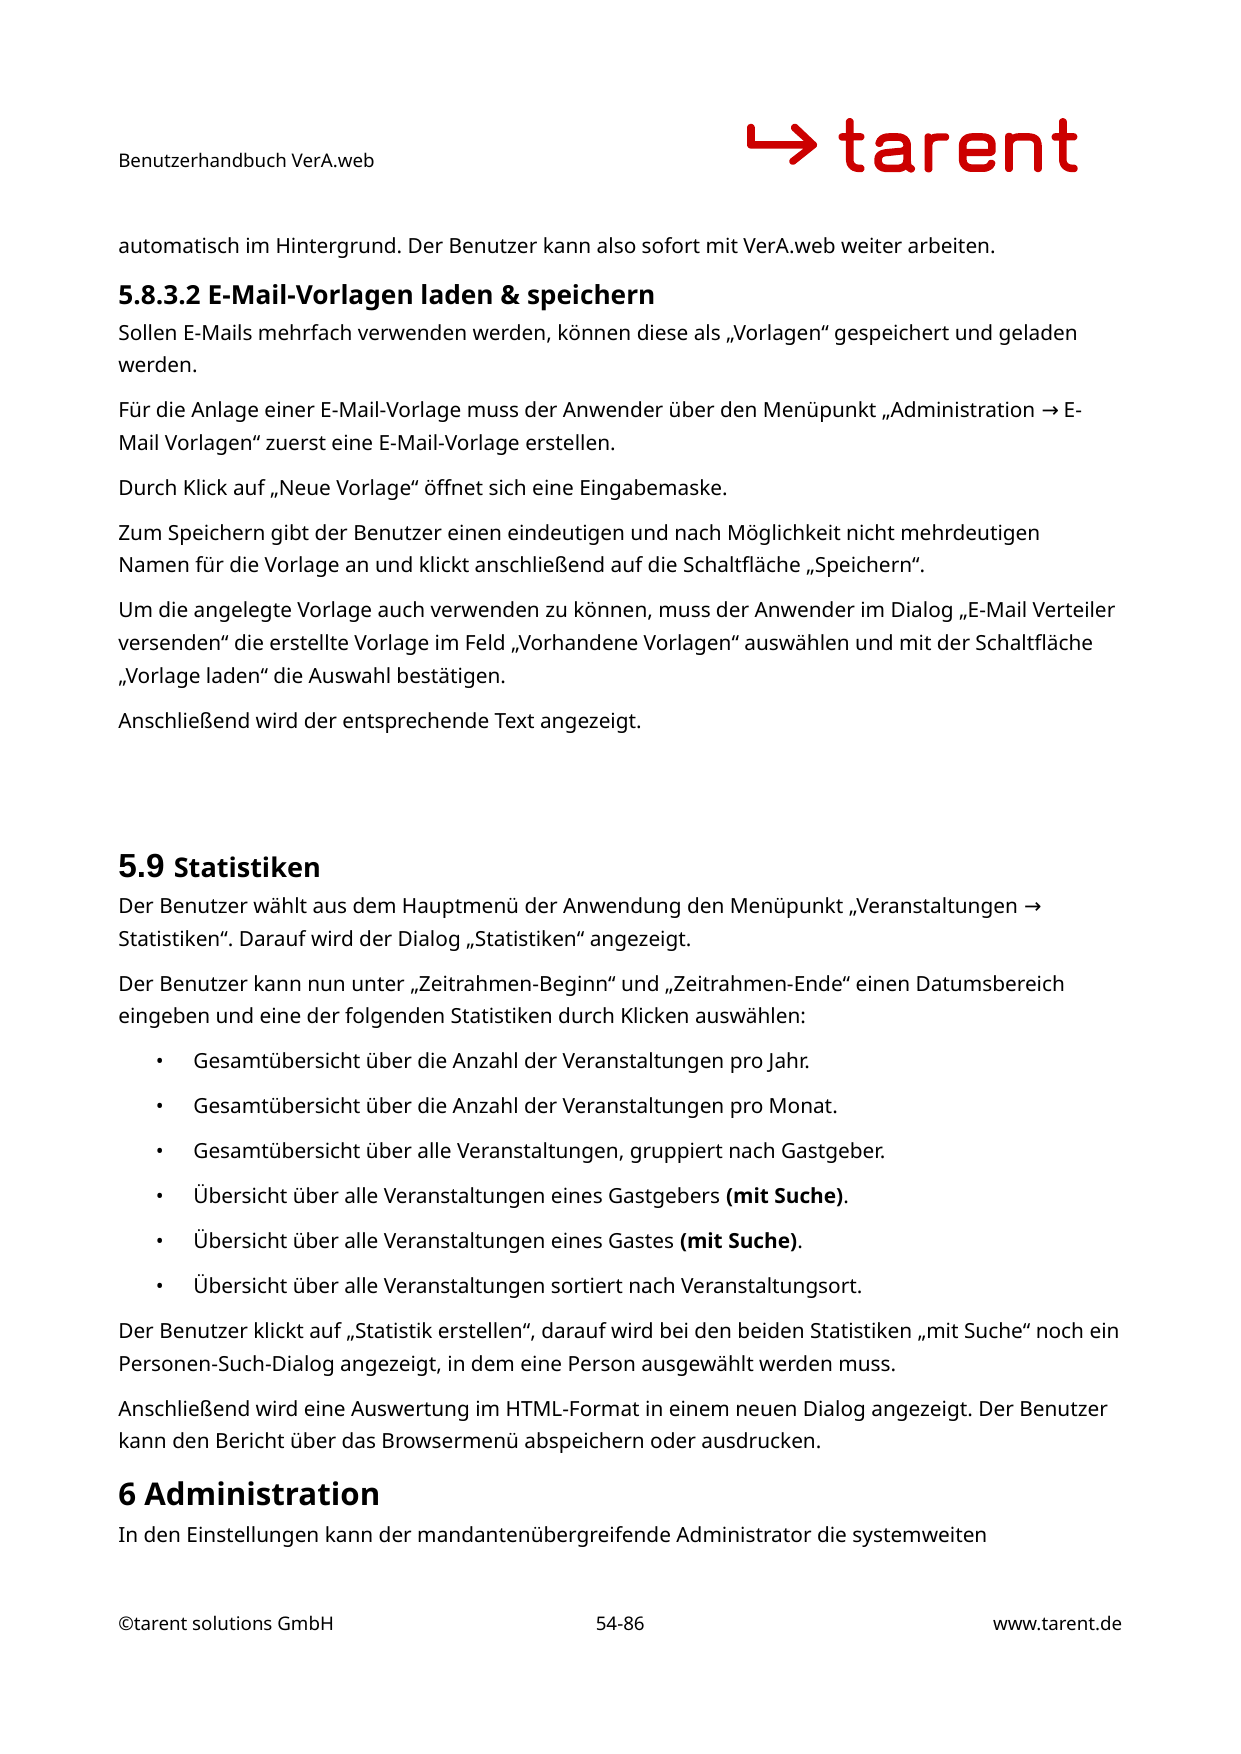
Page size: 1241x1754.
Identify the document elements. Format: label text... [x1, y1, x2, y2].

list Gesamtübersicht über die Anzahl der Veranstaltungen pro Monat. [156, 1091, 1122, 1120]
text Sollen E-Mails mehrfach verwenden werden, können diese als „Vorlagen“ gespeichert und geladen werden. [118, 318, 1122, 379]
list Übersicht über alle Veranstaltungen eines Gastgebers (mit Suche). [156, 1181, 1122, 1210]
text Anschließend wird eine Auswertung im HTML-Format in einem neuen Dialog angezeigt. Der Benutzer kann den Bericht über das Browsermenü abspeichern oder ausdrucken. [118, 1394, 1122, 1455]
list Gesamtübersicht über die Anzahl der Veranstaltungen pro Jahr. [156, 1046, 1122, 1075]
text Der Benutzer kann nun unter „Zeitrahmen-Beginn“ und „Zeitrahmen-Ende“ einen Datumsbereich eingeben und eine der folgenden Statistiken durch Klicken auswählen: [118, 969, 1122, 1030]
text Der Benutzer klickt auf „Statistik erstellen“, darauf wird bei den beiden Statistiken „mit Suche“ noch ein Personen-Such-Dialog angezeigt, in dem eine Person ausgewählt werden muss. [118, 1316, 1122, 1377]
subtitle Administration [118, 1472, 1122, 1514]
list Gesamtübersicht über alle Veranstaltungen, gruppiert nach Gastgeber. [156, 1136, 1122, 1165]
text automatisch im Hintergrund. Der Benutzer kann also sofort mit VerA.web weiter arbeiten. [118, 232, 1122, 260]
text Der Benutzer wählt aus dem Hauptmenü der Anwendung den Menüpunkt „Veranstaltungen → Statistiken“. Darauf wird der Dialog „Statistiken“ angezeigt. [118, 891, 1122, 952]
list Übersicht über alle Veranstaltungen eines Gastes (mit Suche). [156, 1226, 1122, 1255]
text Um die angelegte Vorlage auch verwenden zu können, muss der Anwender im Dialog „E-Mail Verteiler versenden“ die erstellte Vorlage im Feld „Vorhandene Vorlagen“ auswählen und mit der Schaltfläche „Vorlage laden“ die Auswahl bestätigen. [118, 596, 1122, 689]
text Zum Speichern gibt der Benutzer einen eindeutigen und nach Möglichkeit nicht mehrdeutigen Namen für die Vorlage an und klickt anschließend auf die Schaltfläche „Speichern“. [118, 518, 1122, 579]
subtitle Statistiken [118, 846, 1122, 885]
text Anschließend wird der entsprechende Text angezeigt. [118, 706, 1122, 734]
subtitle E-Mail-Vorlagen laden & speichern [118, 277, 1122, 312]
text Für die Anlage einer E-Mail-Vorlage muss der Anwender über den Menüpunkt „Administration → E-Mail Vorlagen“ zuerst eine E-Mail-Vorlage erstellen. [118, 395, 1122, 456]
text Durch Klick auf „Neue Vorlage“ öffnet sich eine Eingabemaske. [118, 473, 1122, 501]
text In den Einstellungen kann der mandantenübergreifende Administrator die systemweiten [118, 1521, 1122, 1549]
list Übersicht über alle Veranstaltungen sortiert nach Veranstaltungsort. [156, 1271, 1122, 1300]
